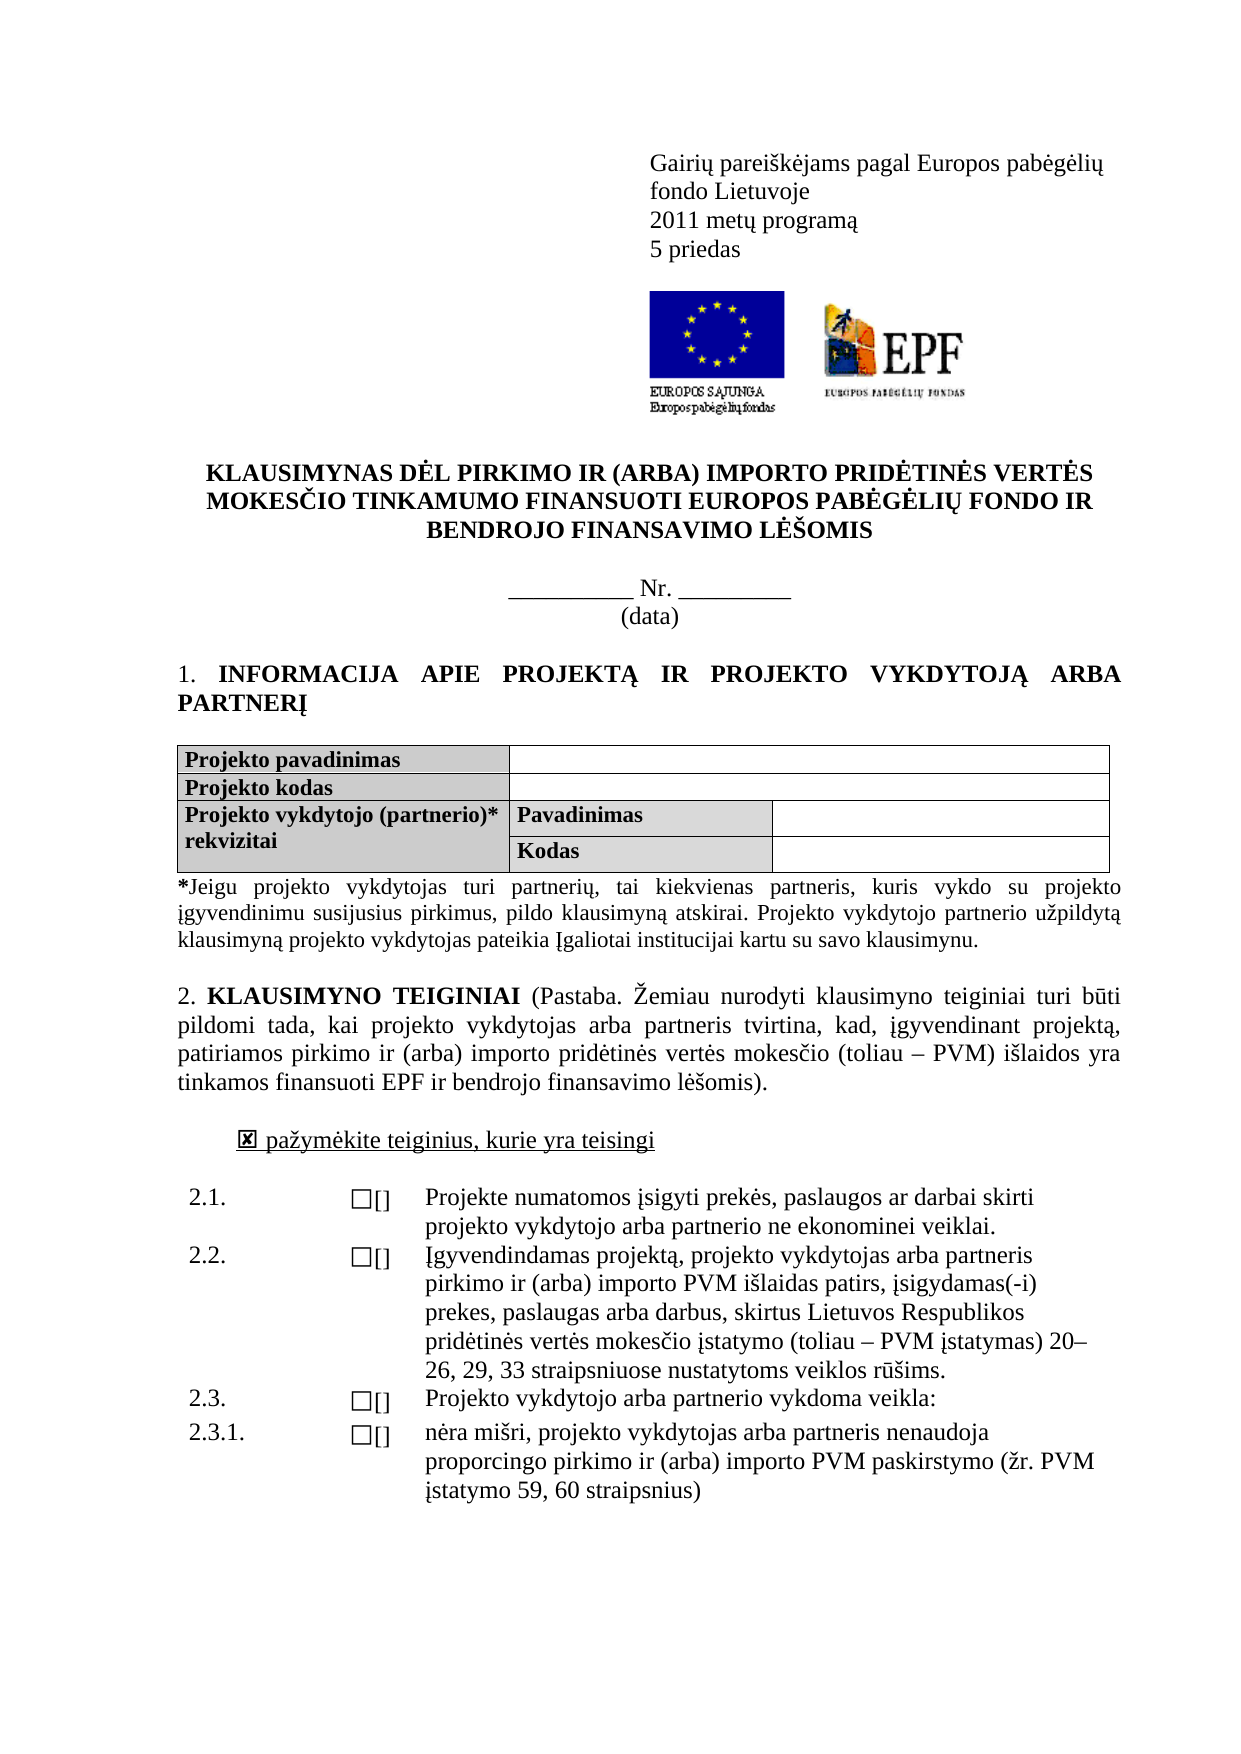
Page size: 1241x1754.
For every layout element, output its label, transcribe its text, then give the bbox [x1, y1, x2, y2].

text 2011 metų programą [649, 205, 1122, 234]
table_header Projekte numatomos įsigyti prekės, paslaugos ar darbai skirti projekto vykdytojo arba partnerio ne ekonominei veiklai. [414, 1182, 1126, 1240]
table_cell [510, 774, 772, 800]
text *Jeigu projekto vykdytojas turi partnerių, tai kiekvienas partneris, kuris vykdo su projekto įgyvendinimu susijusius pirkimus, pildo klausimyną atskirai. Projekto vykdytojo partnerio užpildytą klausimyną projekto vykdytojas pateikia Įgaliotai institucijai kartu su savo klausimynu. [177, 873, 1122, 952]
table_cell [773, 801, 1109, 836]
table_cell Kodas [510, 837, 772, 872]
text fondo Lietuvoje [649, 176, 1122, 205]
text KLAUSIMYNAS DĖL PIRKIMO IR (ARBA) IMPORTO PRIDĖTINĖS VERTĖS MOKESČIO TINKAMUMO FINANSUOTI EUROPOS PABĖGĖLIŲ FONDO IR BENDROJO FINANSAVIMO LĖŠOMIS [177, 458, 1122, 544]
text (data) [177, 601, 1122, 630]
table_cell Projekto vykdytojo (partnerio)* rekvizitai [178, 801, 509, 872]
text 1. INFORMACIJA APIE PROJEKTĄ IR PROJEKTO VYKDYTOJĄ ARBA PARTNERĮ [177, 659, 1122, 716]
text __________ Nr. _________ [177, 573, 1122, 601]
table_cell ⬜[] [326, 1240, 413, 1383]
table_cell nėra mišri, projekto vykdytojas arba partneris nenaudoja proporcingo pirkimo ir (arba) importo PVM paskirstymo (žr. PVM įstatymo 59, 60 straipsnius) [414, 1418, 1126, 1504]
table_cell ⬜[] [326, 1384, 413, 1417]
table_header Projekto pavadinimas [178, 746, 509, 772]
table_cell Įgyvendindamas projektą, projekto vykdytojas arba partneris pirkimo ir (arba) importo PVM išlaidas patirs, įsigydamas(-i) prekes, paslaugas arba darbus, skirtus Lietuvos Respublikos pridėtinės vertės mokesčio įstatymo (toliau – PVM įstatymas) 20–26, 29, 33 straipsniuose nustatytoms veiklos rūšims. [414, 1240, 1126, 1383]
table_header ⬜[] [326, 1182, 413, 1240]
text [X] pažymėkite teiginius, kurie yra teisingi [177, 1125, 1122, 1153]
table_cell Projekto vykdytojo arba partnerio vykdoma veikla: [414, 1384, 1126, 1417]
table_cell ⬜[] [326, 1418, 413, 1504]
table_header [772, 746, 1109, 772]
table_header 2.1. [177, 1182, 326, 1240]
text 5 priedas [649, 234, 1122, 263]
text 2. KLAUSIMYNO TEIGINIAI (Pastaba. Žemiau nurodyti klausimyno teiginiai turi būti pildomi tada, kai projekto vykdytojas arba partneris tvirtina, kad, įgyvendinant projektą, patiriamos pirkimo ir (arba) importo pridėtinės vertės mokesčio (toliau – PVM) išlaidos yra tinkamos finansuoti EPF ir bendrojo finansavimo lėšomis). [177, 981, 1122, 1096]
table_cell [772, 774, 1109, 800]
table_cell Pavadinimas [510, 801, 772, 836]
table_cell [773, 837, 1109, 872]
table_cell 2.3.1. [177, 1418, 326, 1504]
table_cell 2.2. [177, 1240, 326, 1383]
table_header [510, 746, 772, 772]
table_cell 2.3. [177, 1384, 326, 1417]
text Gairių pareiškėjams pagal Europos pabėgėlių [649, 148, 1122, 176]
table_cell Projekto kodas [178, 774, 509, 800]
